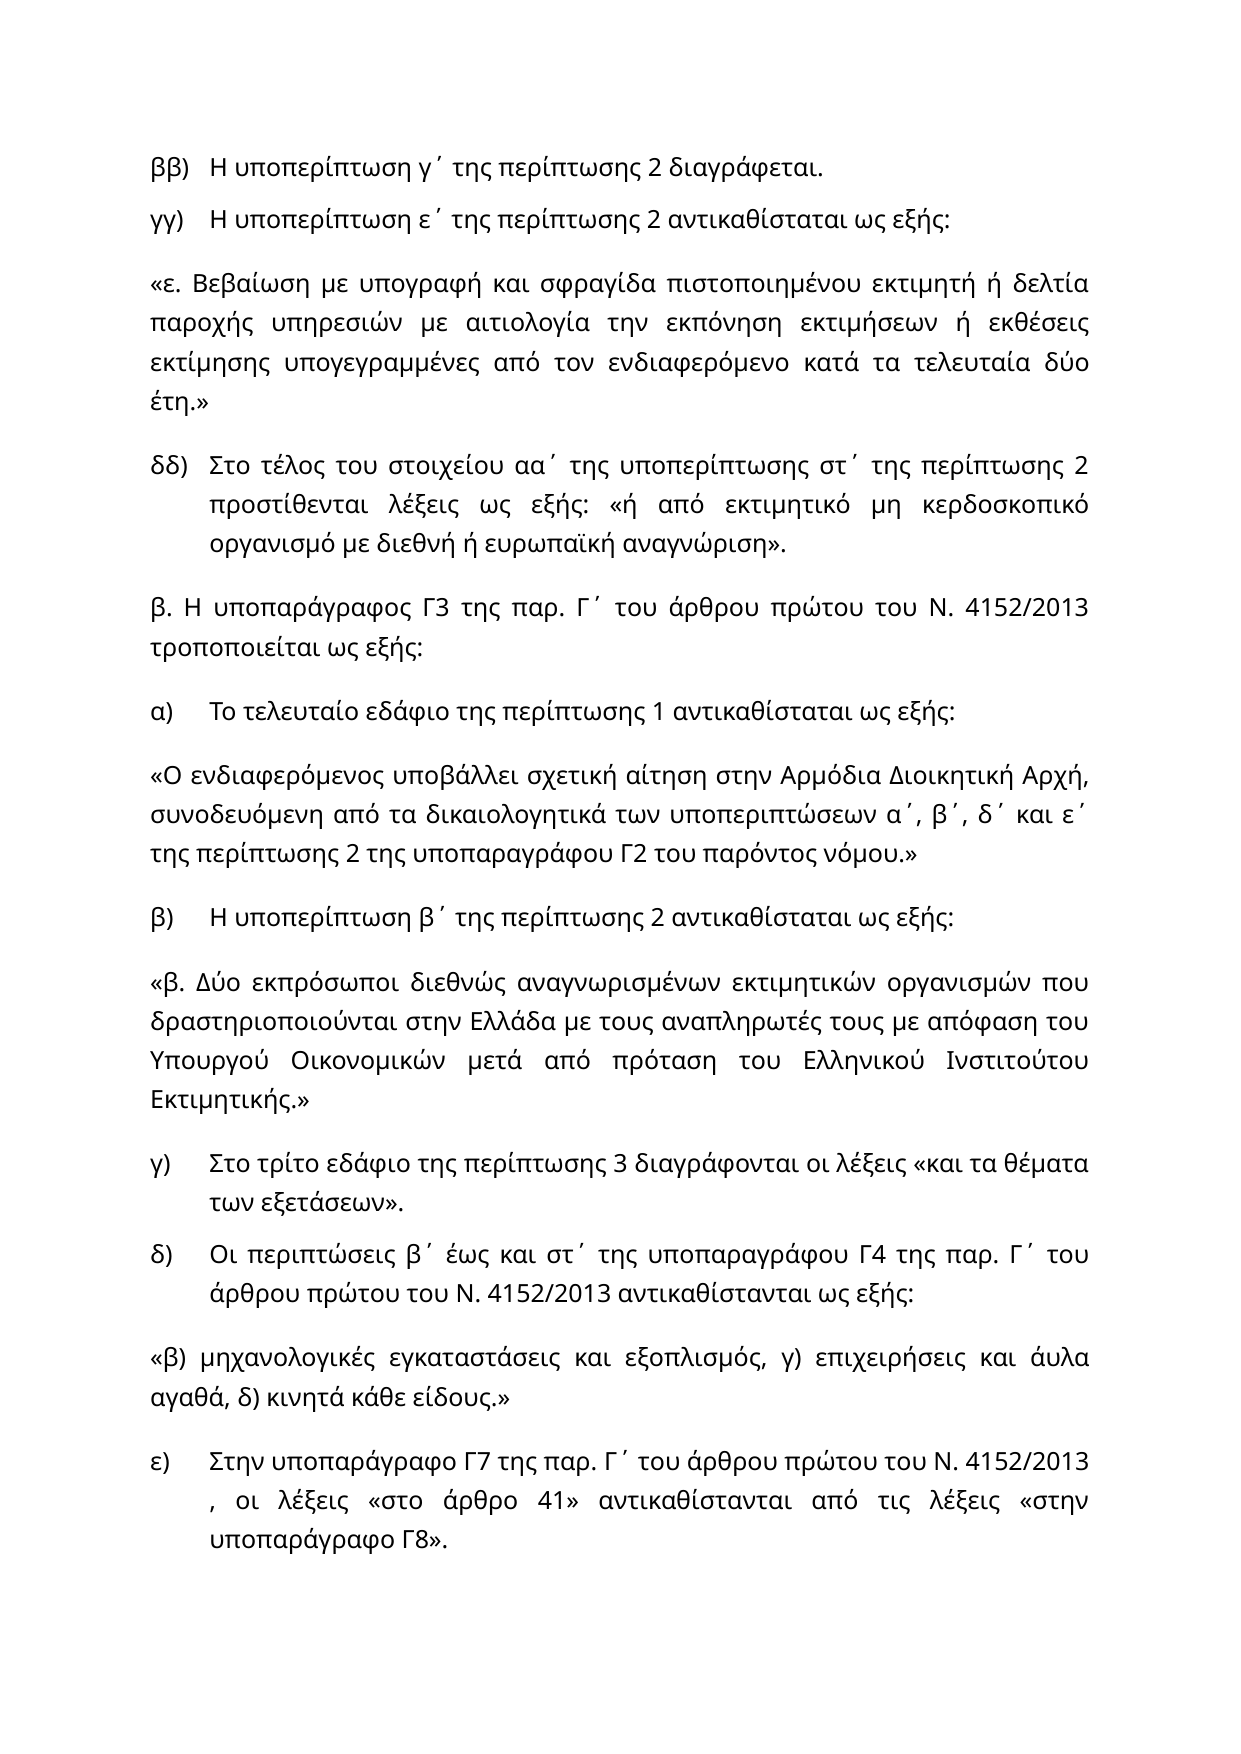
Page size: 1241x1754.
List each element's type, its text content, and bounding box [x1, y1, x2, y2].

text «Ο ενδιαφερόμενος υποβάλλει σχετική αίτηση στην Αρμόδια Διοικητική Αρχή, συνοδευόμενη από τα δικαιολογητικά των υποπεριπτώσεων α΄, β΄, δ΄ και ε΄ της περίπτωσης 2 της υποπαραγράφου Γ2 του παρόντος νόμου.» [150, 757, 1090, 870]
list ε) Στην υποπαράγραφο Γ7 της παρ. Γ΄ του άρθρου πρώτου του Ν. 4152/2013 , οι λέξεις «στο άρθρο 41» αντικαθίστανται από τις λέξεις «στην υποπαράγραφο Γ8». [150, 1443, 1090, 1556]
list γ) Στο τρίτο εδάφιο της περίπτωσης 3 διαγράφονται οι λέξεις «και τα θέματα των εξετάσεων». [150, 1146, 1090, 1219]
text «β) μηχανολογικές εγκαταστάσεις και εξοπλισμός, γ) επιχειρήσεις και άυλα αγαθά, δ) κινητά κάθε είδους.» [150, 1340, 1090, 1413]
list γγ) Η υποπερίπτωση ε΄ της περίπτωσης 2 αντικαθίσταται ως εξής: [150, 202, 1090, 236]
list β) Η υποπερίπτωση β΄ της περίπτωσης 2 αντικαθίσταται ως εξής: [150, 900, 1090, 934]
list ββ) Η υποπερίπτωση γ΄ της περίπτωσης 2 διαγράφεται. [150, 150, 1090, 184]
text «ε. Βεβαίωση με υπογραφή και σφραγίδα πιστοποιημένου εκτιμητή ή δελτία παροχής υπηρεσιών με αιτιολογία την εκπόνηση εκτιμήσεων ή εκθέσεις εκτίμησης υπογεγραμμένες από τον ενδιαφερόμενο κατά τα τελευταία δύο έτη.» [150, 266, 1090, 417]
text β. Η υποπαράγραφος Γ3 της παρ. Γ΄ του άρθρου πρώτου του Ν. 4152/2013 τροποποιείται ως εξής: [150, 590, 1090, 663]
list δδ) Στο τέλος του στοιχείου αα΄ της υποπερίπτωσης στ΄ της περίπτωσης 2 προστίθενται λέξεις ως εξής: «ή από εκτιμητικό μη κερδοσκοπικό οργανισμό με διεθνή ή ευρωπαϊκή αναγνώριση». [150, 447, 1090, 560]
list δ) Οι περιπτώσεις β΄ έως και στ΄ της υποπαραγράφου Γ4 της παρ. Γ΄ του άρθρου πρώτου του Ν. 4152/2013 αντικαθίστανται ως εξής: [150, 1237, 1090, 1310]
text «β. Δύο εκπρόσωποι διεθνώς αναγνωρισμένων εκτιμητικών οργανισμών που δραστηριοποιούνται στην Ελλάδα με τους αναπληρωτές τους με απόφαση του Υπουργού Οικονομικών μετά από πρόταση του Ελληνικού Ινστιτούτου Εκτιμητικής.» [150, 964, 1090, 1116]
list α) Το τελευταίο εδάφιο της περίπτωσης 1 αντικαθίσταται ως εξής: [150, 693, 1090, 727]
